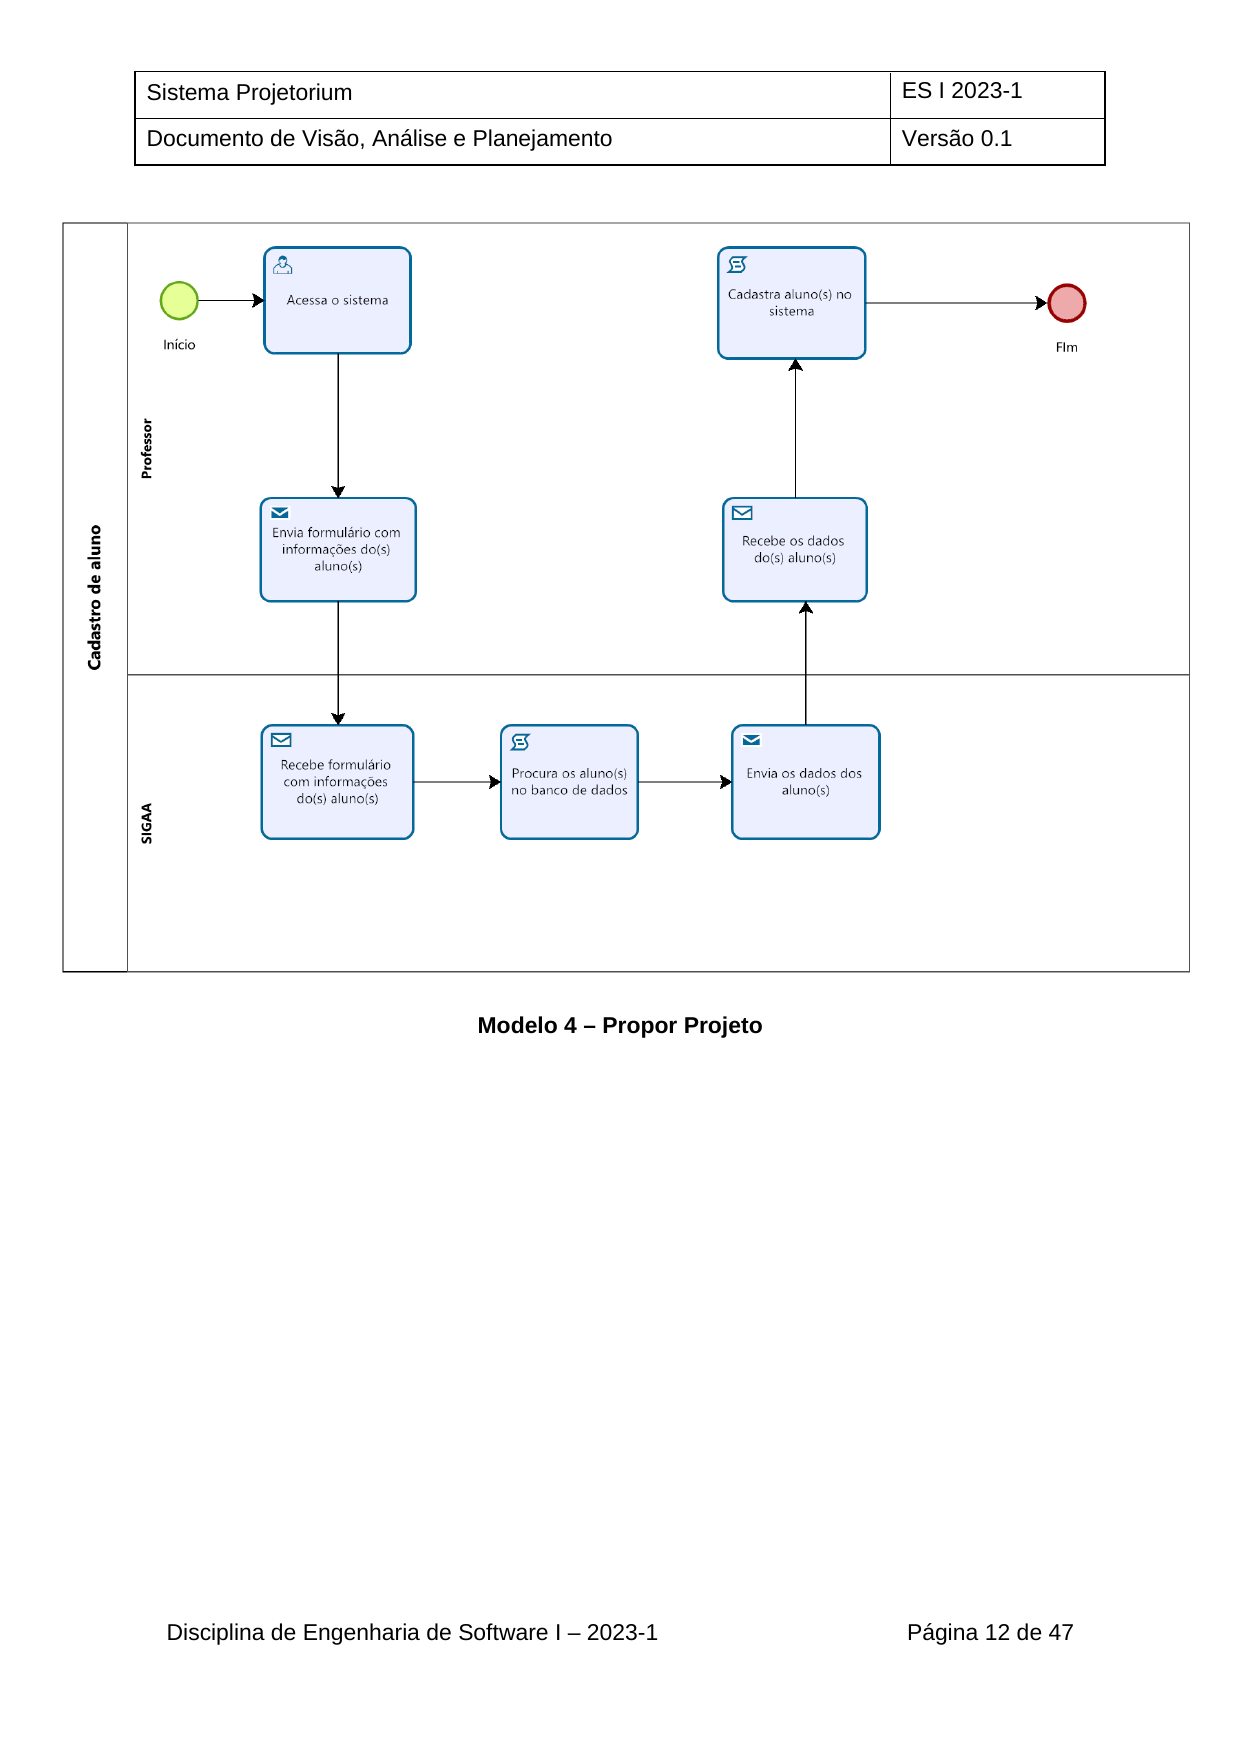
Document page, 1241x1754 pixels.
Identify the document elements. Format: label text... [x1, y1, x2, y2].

text Modelo 4 – Propor Projeto [148, 1012, 1092, 1038]
picture [42, 202, 1198, 1000]
